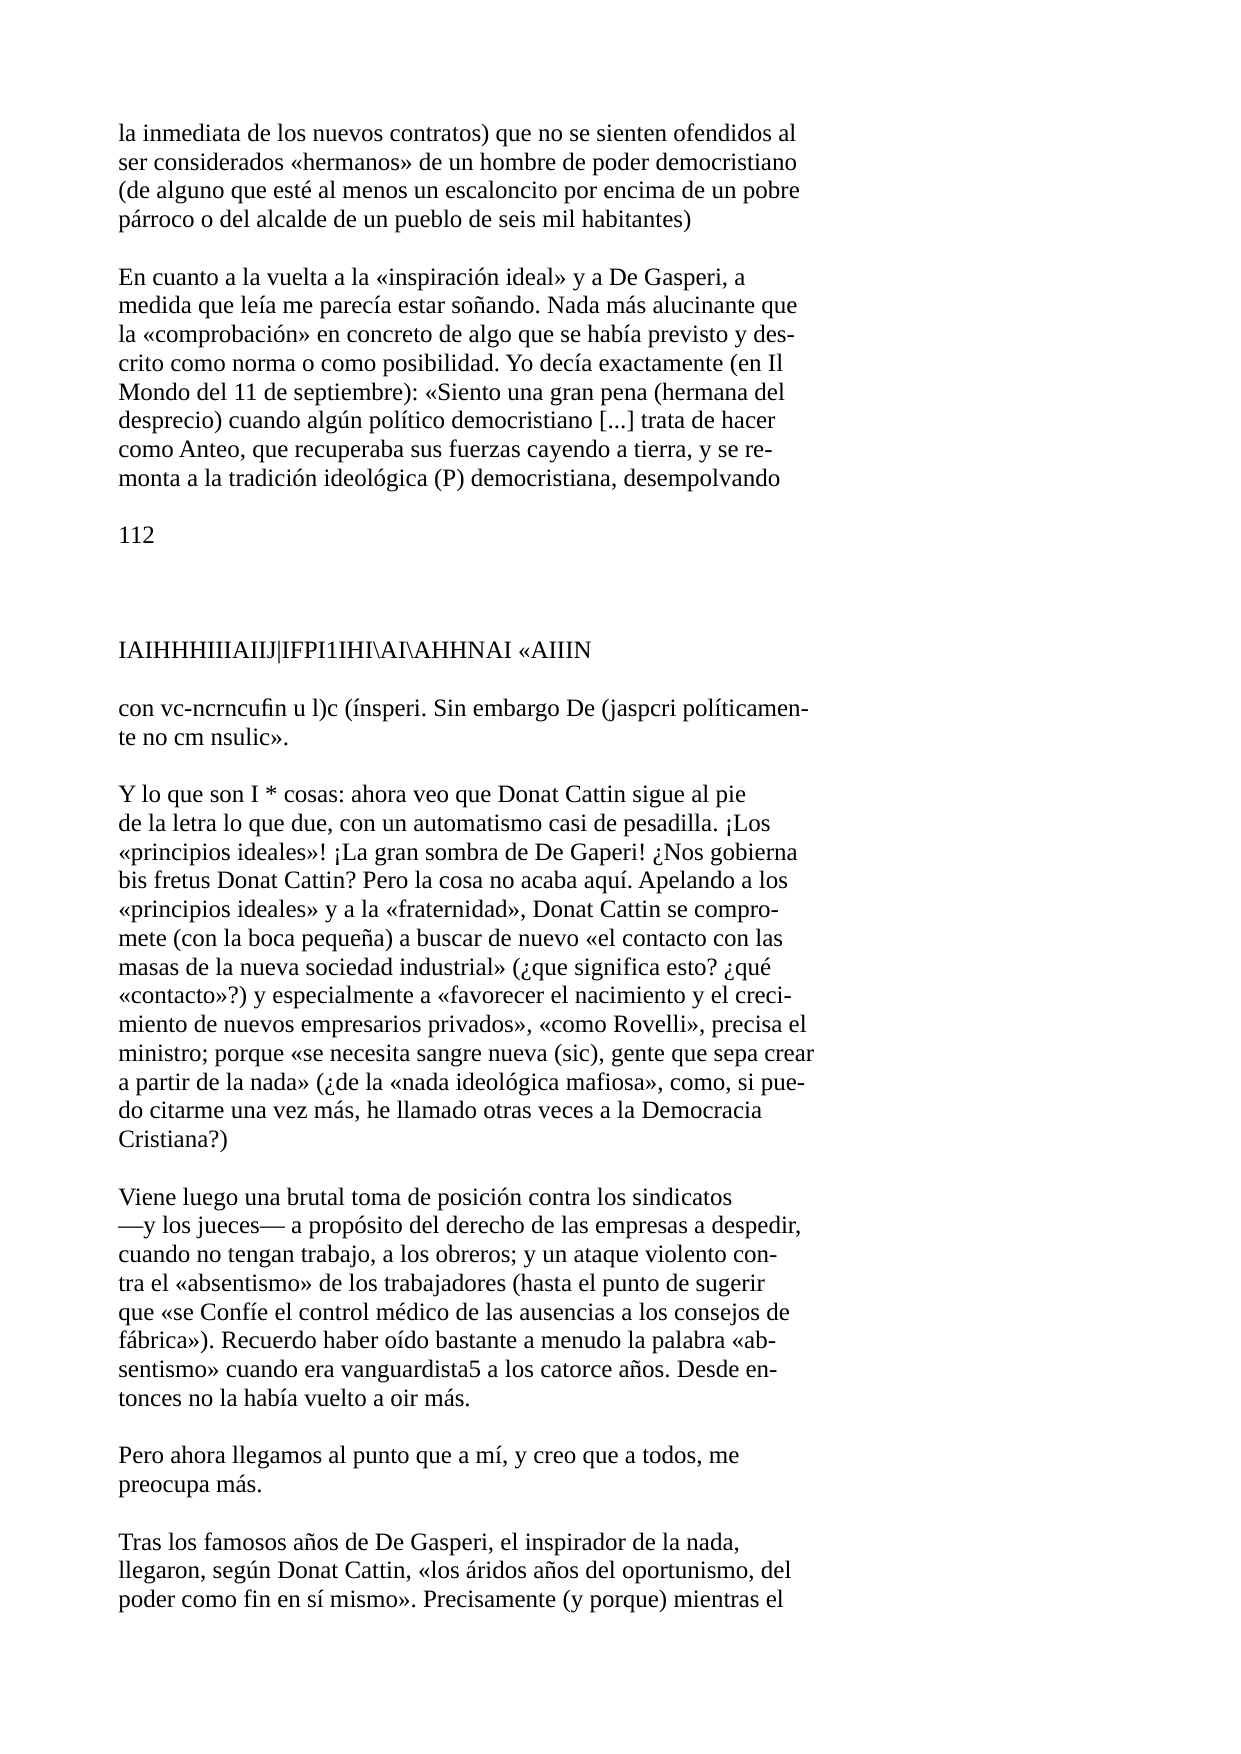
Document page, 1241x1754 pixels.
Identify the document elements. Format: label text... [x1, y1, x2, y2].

text IAIHHHIIIAIIJ|IFPI1IHI\AI\AHHNAI «AIIIN [118, 636, 1122, 664]
text Pero ahora llegamos al punto que a mí, y creo que a todos, me [118, 1441, 1122, 1469]
text a partir de la nada» (¿de la «nada ideológica mafiosa», como, si pue- [118, 1067, 1122, 1096]
text Y lo que son I * cosas: ahora veo que Donat Cattin sigue al pie [118, 779, 1122, 808]
text sentismo» cuando era vanguardista5 a los catorce años. Desde en- [118, 1354, 1122, 1383]
text masas de la nueva sociedad industrial» (¿que significa esto? ¿qué [118, 952, 1122, 981]
text tonces no la había vuelto a oir más. [118, 1383, 1122, 1412]
text miento de nuevos empresarios privados», «como Rovelli», precisa el [118, 1009, 1122, 1038]
text Mondo del 11 de septiembre): «Siento una gran pena (hermana del [118, 377, 1122, 406]
text ser considerados «hermanos» de un hombre de poder democristiano [118, 147, 1122, 176]
text «contacto»?) y especialmente a «favorecer el nacimiento y el creci- [118, 981, 1122, 1009]
text (de alguno que esté al menos un escaloncito por encima de un pobre [118, 176, 1122, 204]
text 112 [118, 521, 1122, 549]
text bis fretus Donat Cattin? Pero la cosa no acaba aquí. Apelando a los [118, 866, 1122, 894]
text cuando no tengan trabajo, a los obreros; y un ataque violento con- [118, 1239, 1122, 1268]
text En cuanto a la vuelta a la «inspiración ideal» y a De Gasperi, a [118, 262, 1122, 291]
text fábrica»). Recuerdo haber oído bastante a menudo la palabra «ab- [118, 1326, 1122, 1354]
text tra el «absentismo» de los trabajadores (hasta el punto de sugerir [118, 1268, 1122, 1297]
text que «se Confíe el control médico de las ausencias a los consejos de [118, 1297, 1122, 1326]
text te no cm nsulic». [118, 722, 1122, 751]
text llegaron, según Donat Cattin, «los áridos años del oportunismo, del [118, 1556, 1122, 1584]
text Cristiana?) [118, 1124, 1122, 1153]
text preocupa más. [118, 1469, 1122, 1498]
text monta a la tradición ideológica (P) democristiana, desempolvando [118, 463, 1122, 492]
text la «comprobación» en concreto de algo que se había previsto y des- [118, 319, 1122, 348]
text Viene luego una brutal toma de posición contra los sindicatos [118, 1182, 1122, 1211]
text párroco o del alcalde de un pueblo de seis mil habitantes) [118, 204, 1122, 233]
text —y los jueces— a propósito del derecho de las empresas a despedir, [118, 1211, 1122, 1239]
text do citarme una vez más, he llamado otras veces a la Democracia [118, 1096, 1122, 1124]
text «principios ideales» y a la «fraternidad», Donat Cattin se compro- [118, 894, 1122, 923]
text como Anteo, que recuperaba sus fuerzas cayendo a tierra, y se re- [118, 434, 1122, 463]
text mete (con la boca pequeña) a buscar de nuevo «el contacto con las [118, 923, 1122, 952]
text de la letra lo que due, con un automatismo casi de pesadilla. ¡Los [118, 808, 1122, 837]
text medida que leía me parecía estar soñando. Nada más alucinante que [118, 291, 1122, 319]
text crito como norma o como posibilidad. Yo decía exactamente (en Il [118, 348, 1122, 377]
text desprecio) cuando algún político democristiano [...] trata de hacer [118, 406, 1122, 434]
text con vc-ncrncuﬁn u l)c (ínsperi. Sin embargo De (jaspcri políticamen- [118, 693, 1122, 722]
text «principios ideales»! ¡La gran sombra de De Gaperi! ¿Nos gobierna [118, 837, 1122, 866]
text Tras los famosos años de De Gasperi, el inspirador de la nada, [118, 1527, 1122, 1556]
text ministro; porque «se necesita sangre nueva (sic), gente que sepa crear [118, 1038, 1122, 1067]
text poder como fin en sí mismo». Precisamente (y porque) mientras el [118, 1584, 1122, 1613]
text la inmediata de los nuevos contratos) que no se sienten ofendidos al [118, 118, 1122, 147]
